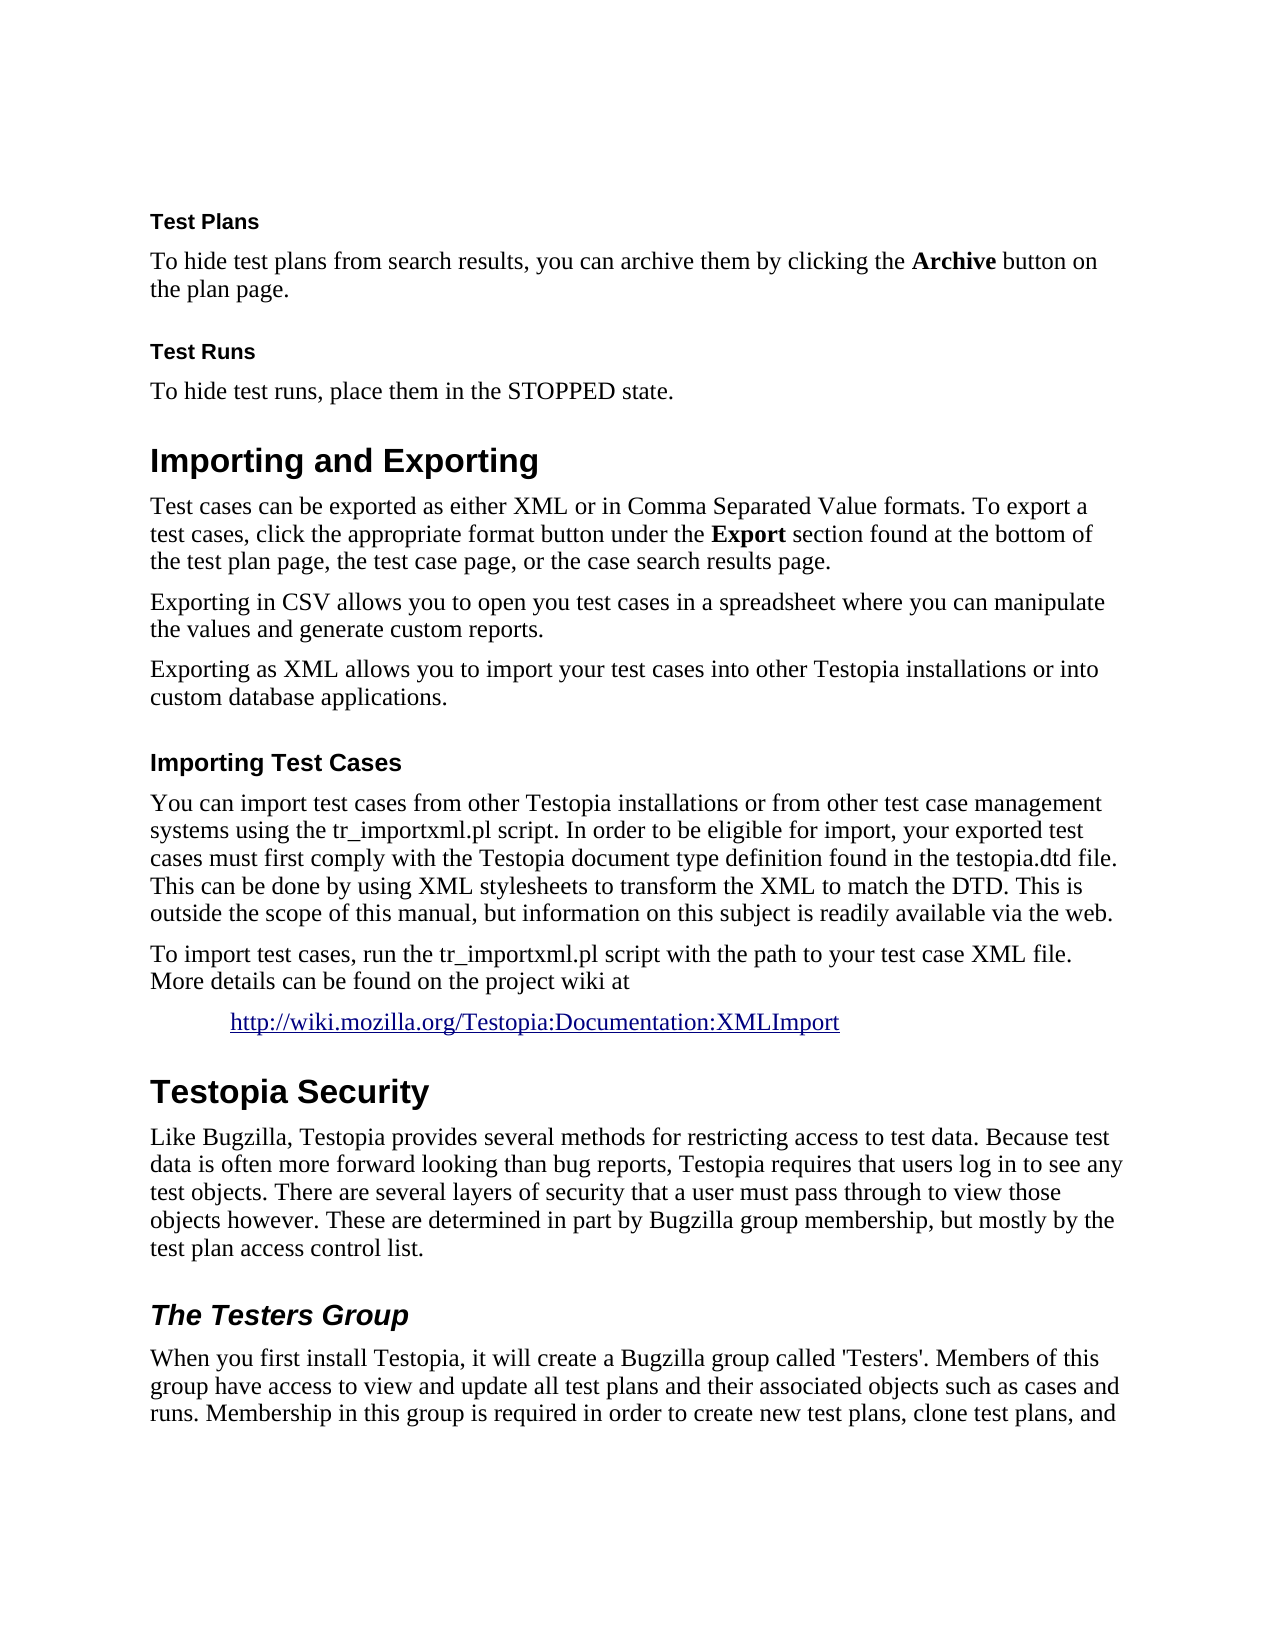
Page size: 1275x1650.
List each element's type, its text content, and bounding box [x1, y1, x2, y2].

text Test cases can be exported as either XML or in Comma Separated Value formats. To export a test cases, click the appropriate format button under the Export section found at the bottom of the test plan page, the test case page, or the case search results page. [150, 492, 1125, 575]
text To hide test runs, place them in the STOPPED state. [150, 377, 1125, 404]
text To import test cases, run the tr_importxml.pl script with the path to your test case XML file. More details can be found on the project wiki at [150, 940, 1125, 995]
subtitle Testopia Security [150, 1073, 1125, 1110]
text Exporting as XML allows you to import your test cases into other Testopia installations or into custom database applications. [150, 656, 1125, 711]
text http://wiki.mozilla.org/Testopia:Documentation:XMLImport [150, 1008, 1125, 1035]
subtitle Test Runs [150, 340, 1125, 364]
text Exporting in CSV allows you to open you test cases in a spreadsheet where you can manipulate the values and generate custom reports. [150, 588, 1125, 643]
subtitle Importing Test Cases [150, 748, 1125, 776]
subtitle Importing and Exporting [150, 442, 1125, 479]
subtitle The Testers Group [150, 1299, 1125, 1332]
text Like Bugzilla, Testopia provides several methods for restricting access to test data. Because test data is often more forward looking than bug reports, Testopia requires that users log in to see any test objects. There are several layers of security that a user must pass through to view those objects however. These are determined in part by Bugzilla group membership, but mostly by the test plan access control list. [150, 1123, 1125, 1261]
subtitle Test Plans [150, 210, 1125, 234]
text You can import test cases from other Testopia installations or from other test case management systems using the tr_importxml.pl script. In order to be eligible for import, your exported test cases must first comply with the Testopia document type definition found in the testopia.dtd file. This can be done by using XML stylesheets to transform the XML to match the DTD. This is outside the scope of this manual, but information on this subject is readily available via the web. [150, 789, 1125, 927]
text When you first install Testopia, it will create a Bugzilla group called 'Testers'. Members of this group have access to view and update all test plans and their associated objects such as cases and runs. Membership in this group is required in order to create new test plans, clone test plans, and [150, 1344, 1125, 1427]
text To hide test plans from search results, you can archive them by clicking the Archive button on the plan page. [150, 247, 1125, 302]
